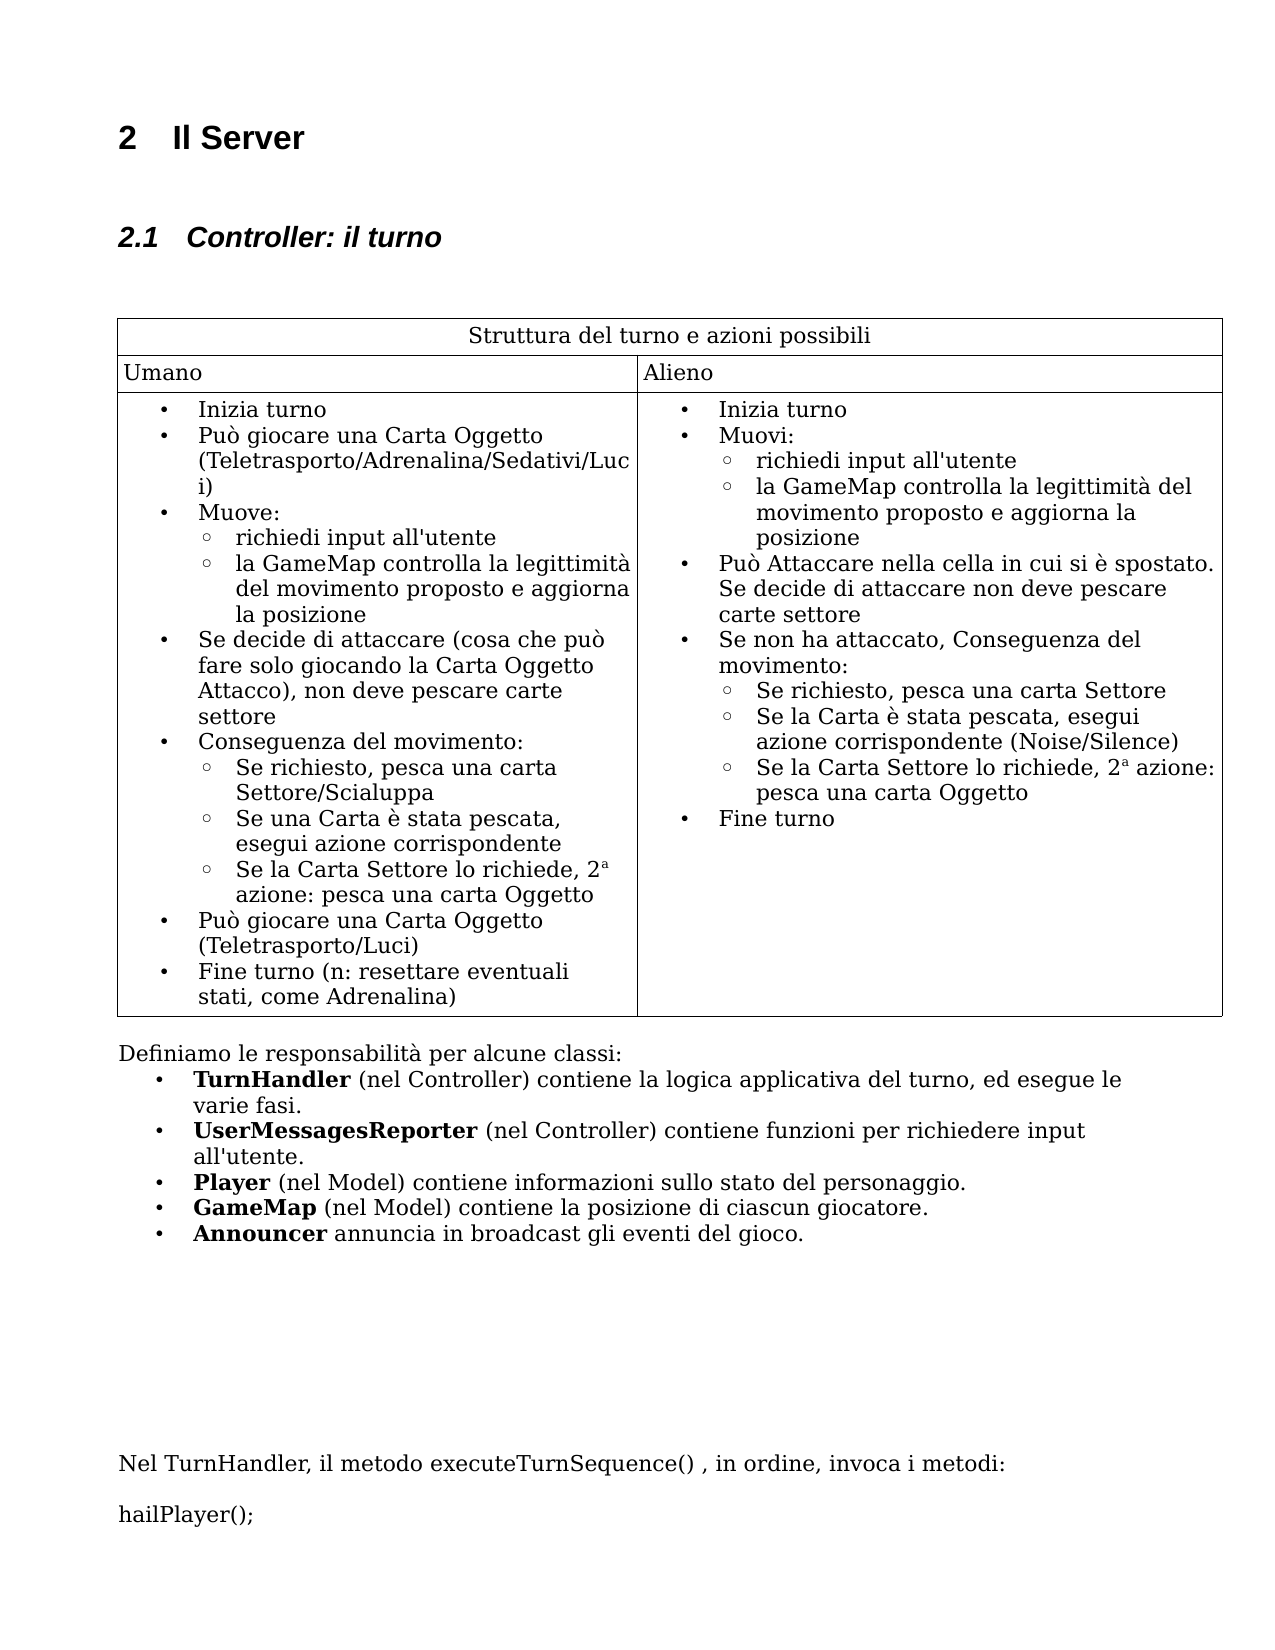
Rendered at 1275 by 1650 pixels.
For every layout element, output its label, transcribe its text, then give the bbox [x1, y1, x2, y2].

list GameMap (nel Model) contiene la posizione di ciascun giocatore. [156, 1195, 1157, 1221]
text Nel TurnHandler, il metodo executeTurnSequence() , in ordine, invoca i metodi: [118, 1451, 1157, 1476]
list TurnHandler (nel Controller) contiene la logica applicativa del turno, ed esegue le varie fasi. [156, 1067, 1157, 1118]
table_header Struttura del turno e azioni possibili [118, 319, 1222, 354]
list UserMessagesReporter (nel Controller) contiene funzioni per richiedere input all'utente. [156, 1118, 1157, 1169]
table_cell Umano [118, 356, 637, 392]
list Announcer annuncia in broadcast gli eventi del gioco. [156, 1221, 1157, 1247]
list Player (nel Model) contiene informazioni sullo stato del personaggio. [156, 1169, 1157, 1195]
table_cell Alieno [638, 356, 1222, 392]
table_cell Inizia turno Muovi: richiedi input all'utente la GameMap controlla la legittimità del movimento proposto e aggiorna la posizione Può Attaccare nella cella in cui si è spostato. Se decide di attaccare non deve pescare carte settore Se non ha attaccato, Conseguenza del movimento: Se richiesto, pesca una carta Settore Se la Carta è stata pescata, esegui azione corrispondente (Noise/Silence) Se la Carta Settore lo richiede, 2a azione: pesca una carta Oggetto Fine turno [638, 393, 1222, 1016]
table_cell Inizia turno Può giocare una Carta Oggetto (Teletrasporto/Adrenalina/Sedativi/Luci) Muove: richiedi input all'utente la GameMap controlla la legittimità del movimento proposto e aggiorna la posizione Se decide di attaccare (cosa che può fare solo giocando la Carta Oggetto Attacco), non deve pescare carte settore Conseguenza del movimento: Se richiesto, pesca una carta Settore/Scialuppa Se una Carta è stata pescata, esegui azione corrispondente Se la Carta Settore lo richiede, 2a azione: pesca una carta Oggetto Può giocare una Carta Oggetto (Teletrasporto/Luci) Fine turno (n: resettare eventuali stati, come Adrenalina) [118, 393, 637, 1016]
subtitle Il Server [118, 118, 1157, 157]
subtitle Controller: il turno [118, 220, 1157, 253]
text Definiamo le responsabilità per alcune classi: [118, 1042, 1157, 1067]
text hailPlayer(); [118, 1502, 1157, 1527]
